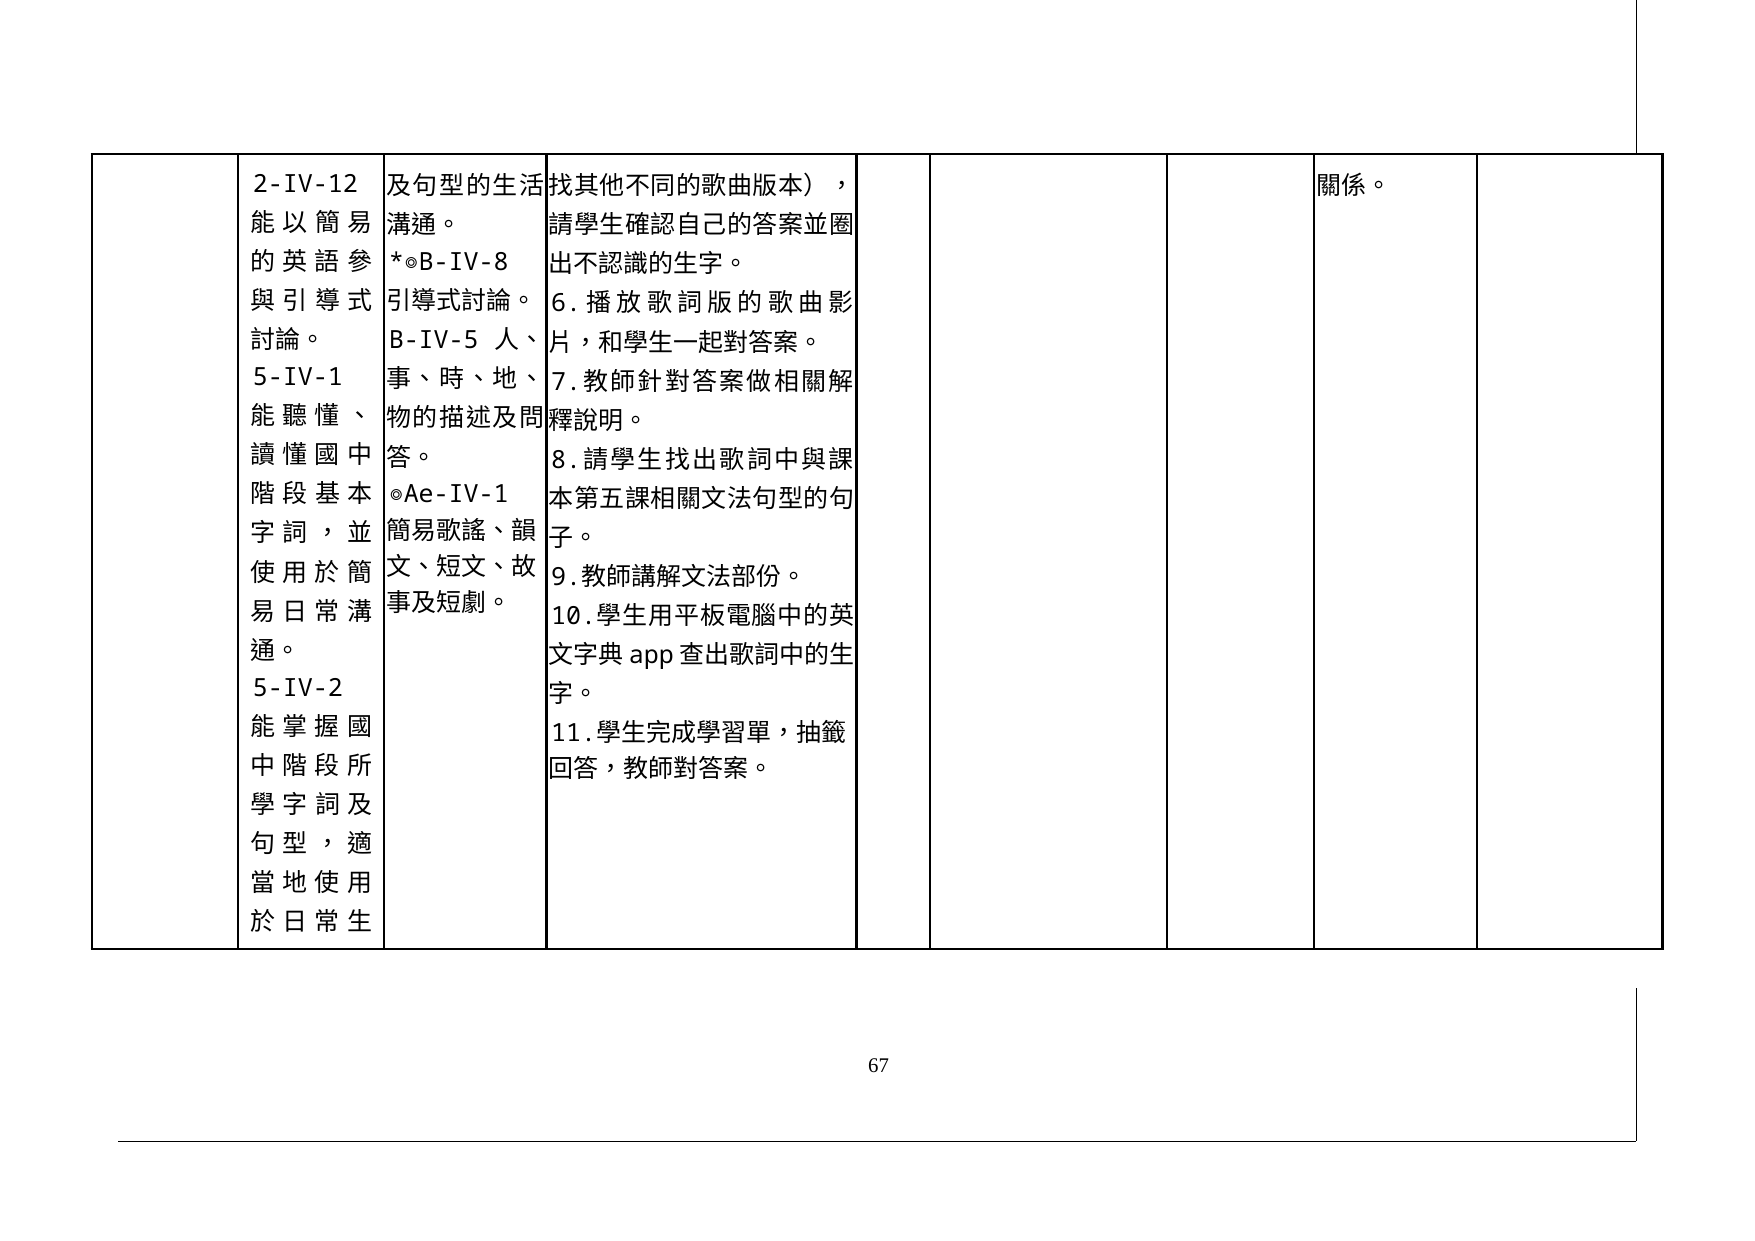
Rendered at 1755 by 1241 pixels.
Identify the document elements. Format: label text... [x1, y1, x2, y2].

table_cell [1168, 155, 1313, 948]
table_cell 關係。 [1315, 155, 1476, 948]
table_cell [1478, 155, 1661, 948]
table_cell [93, 155, 237, 948]
table_cell 找其他不同的歌曲版本），請學生確認自己的答案並圈出不認識的生字。 6.播放歌詞版的歌曲影片，和學生一起對答案。 7.教師針對答案做相關解釋說明。 8.請學生找出歌詞中與課本第五課相關文法句型的句子。 9.教師講解文法部份。 10.學生用平板電腦中的英文字典app查出歌詞中的生字。 11.學生完成學習單，抽籤回答，教師對答案。 [548, 155, 855, 948]
table_cell [931, 155, 1166, 948]
table_cell 2-IV-12 能以簡易的英語參與引導式討論。 5-IV-1 能聽懂、讀懂國中階段基本字詞，並使用於簡易日常溝通。 5-IV-2 能掌握國中階段所學字詞及句型，適當地使用於日常生 [239, 155, 383, 948]
table_cell [858, 155, 929, 948]
table_cell 及句型的生活溝通。 *◎B-IV-8 引導式討論。 B-IV-5 人、事、時、地、物的描述及問答。 ◎Ae-IV-1 簡易歌謠、韻文、短文、故事及短劇。 [385, 155, 545, 948]
